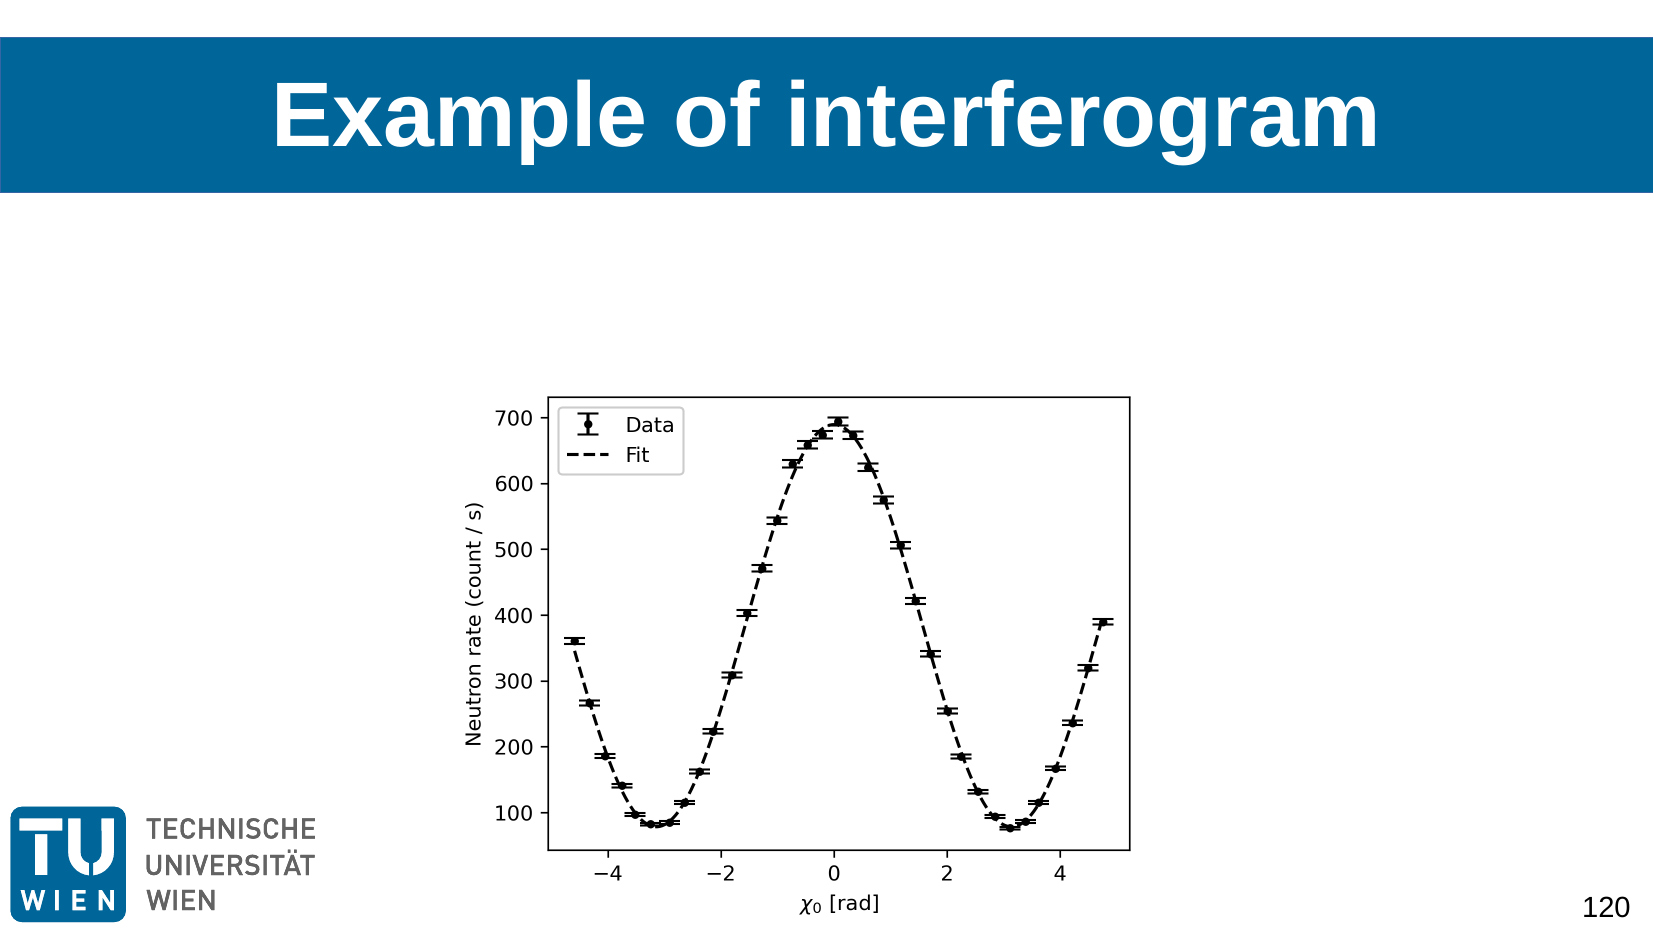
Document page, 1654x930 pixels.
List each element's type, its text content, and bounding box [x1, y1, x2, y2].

picture [450, 382, 1144, 930]
title Example of interferogram [0, 37, 1653, 193]
